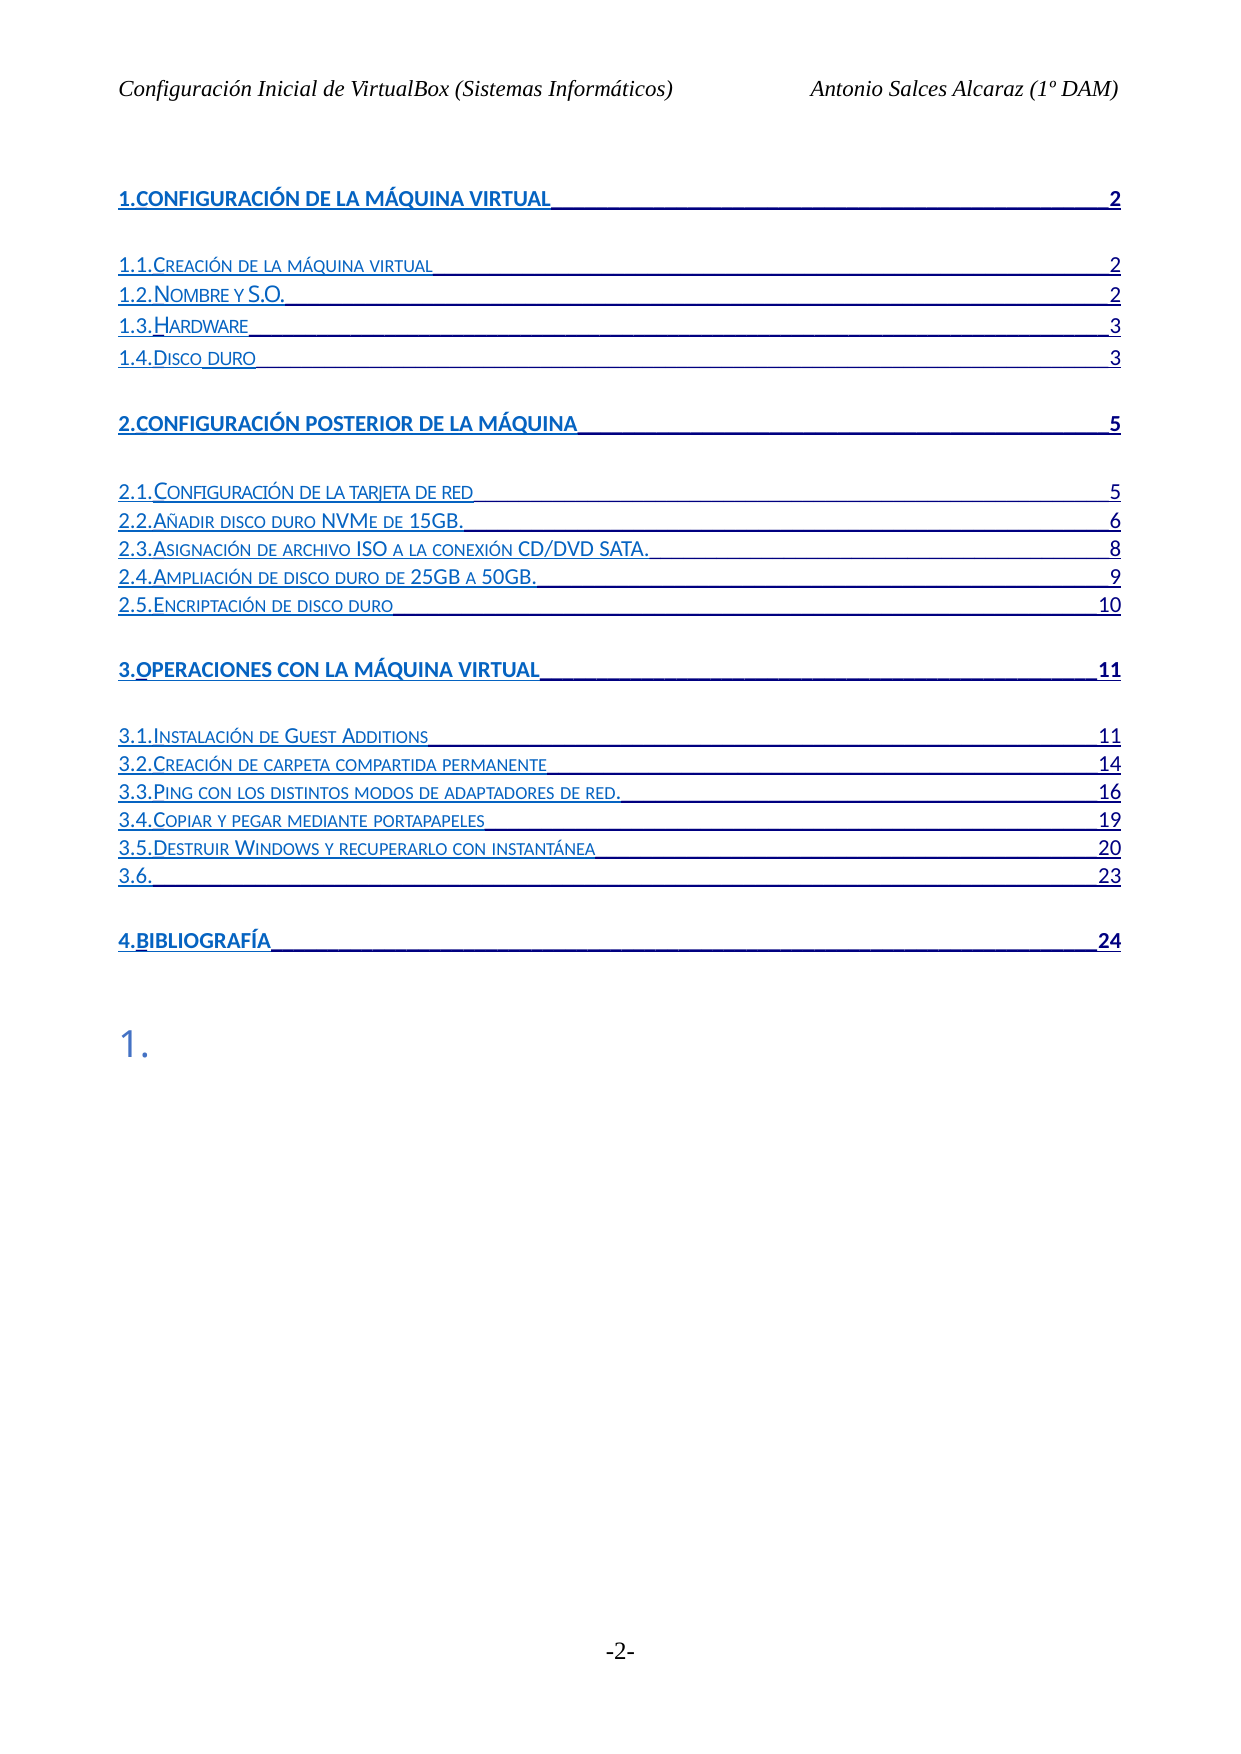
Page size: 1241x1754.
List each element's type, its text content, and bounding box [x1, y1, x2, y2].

text 2.5. Encriptación de disco duro 10 [118, 590, 1122, 618]
text 2. Configuración posterior de la máquina 5 [118, 409, 1122, 437]
text 3.5. Destruir Windows y recuperarlo con instantánea 20 [118, 833, 1122, 861]
text 1.1. Creación de la máquina virtual 2 [118, 250, 1122, 278]
text 1.4. Disco duro 3 [118, 340, 1122, 372]
text 2.2. Añadir disco duro NVMe de 15GB. 6 [118, 506, 1122, 534]
text 1.2. Nombre y S.O. 2 [118, 278, 1122, 309]
text 1. Configuración de la máquina virtual 2 [118, 184, 1122, 212]
text 3.4. Copiar y pegar mediante portapapeles 19 [118, 805, 1122, 833]
text 4. Bibliografía 24 [118, 927, 1122, 955]
text 3.2. Creación de carpeta compartida permanente 14 [118, 749, 1122, 777]
text 3.1. Instalación de Guest Additions 11 [118, 721, 1122, 749]
text 3.3. Ping con los distintos modos de adaptadores de red. 16 [118, 777, 1122, 805]
text 2.1. Configuración de la tarjeta de red 5 [118, 475, 1122, 506]
text 1.3. Hardware 3 [118, 309, 1122, 340]
text 2.4. Ampliación de disco duro de 25GB a 50GB. 9 [118, 562, 1122, 590]
text 3.6. 23 [118, 861, 1122, 889]
text 2.3. Asignación de archivo ISO a la conexión CD/DVD SATA. 8 [118, 534, 1122, 562]
text 3. Operaciones con la máquina virtual 11 [118, 656, 1122, 683]
